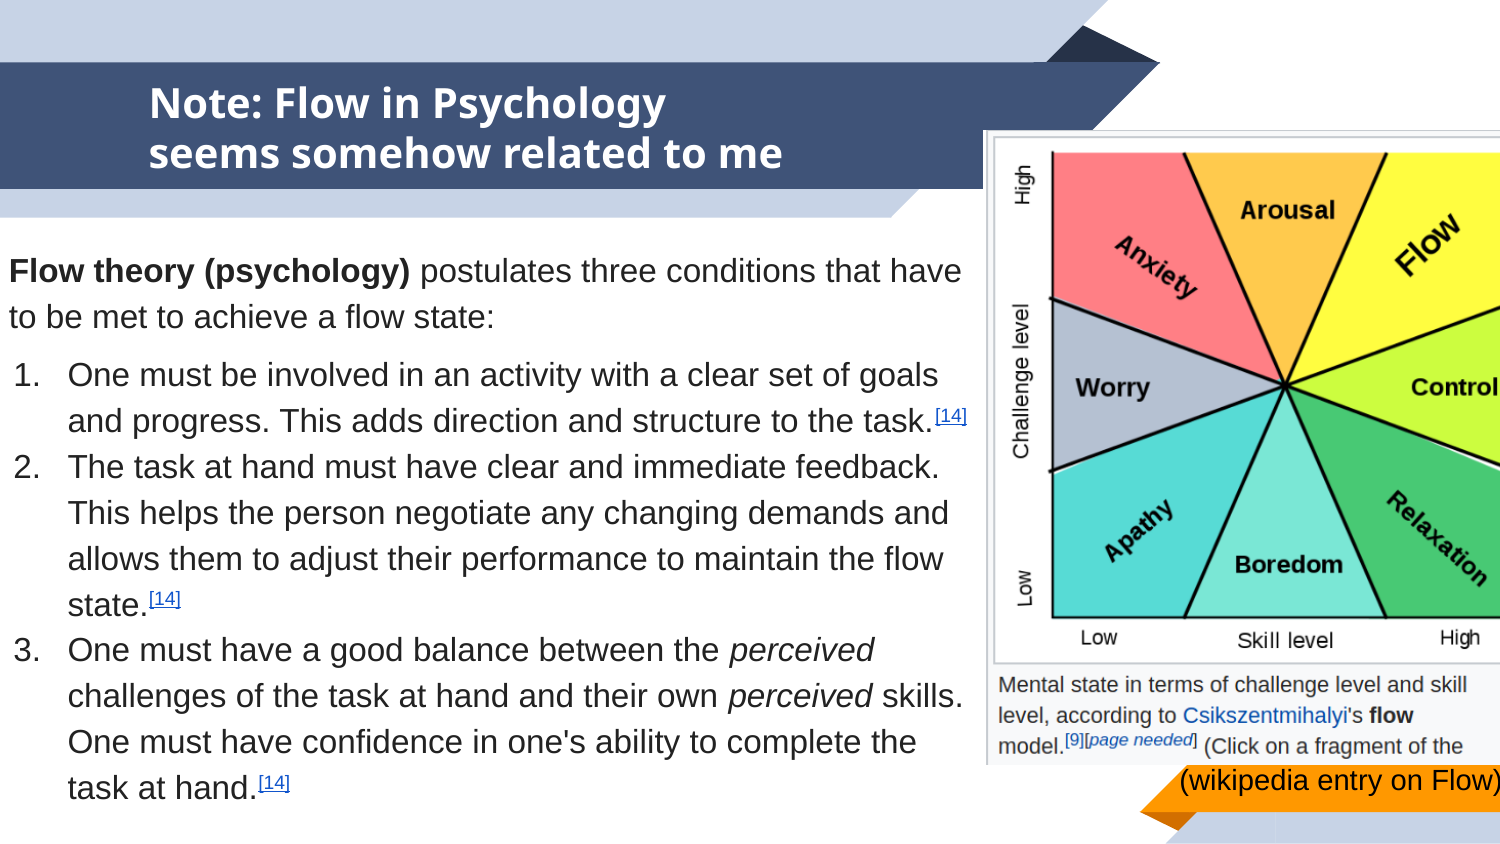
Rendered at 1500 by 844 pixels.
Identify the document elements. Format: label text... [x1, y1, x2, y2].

title Note: Flow in Psychology seems somehow related to me [133, 64, 1035, 190]
picture [983, 130, 1500, 765]
list Flow theory (psychology) postulates three conditions that have to be met to achieve a flow state: One must be involved in an activity with a clear set of goals and progress. This adds direction and structure to the task.[14] The task at hand must have clear and immediate feedback. This helps the person negotiate any changing demands and allows them to adjust their performance to maintain the flow state.[14] One must have a good balance between the perceived challenges of the task at hand and their own perceived skills. One must have confidence in one's ability to complete the task at hand.[14] [0, 292, 1000, 809]
text_box (wikipedia entry on Flow) [1164, 765, 1500, 831]
